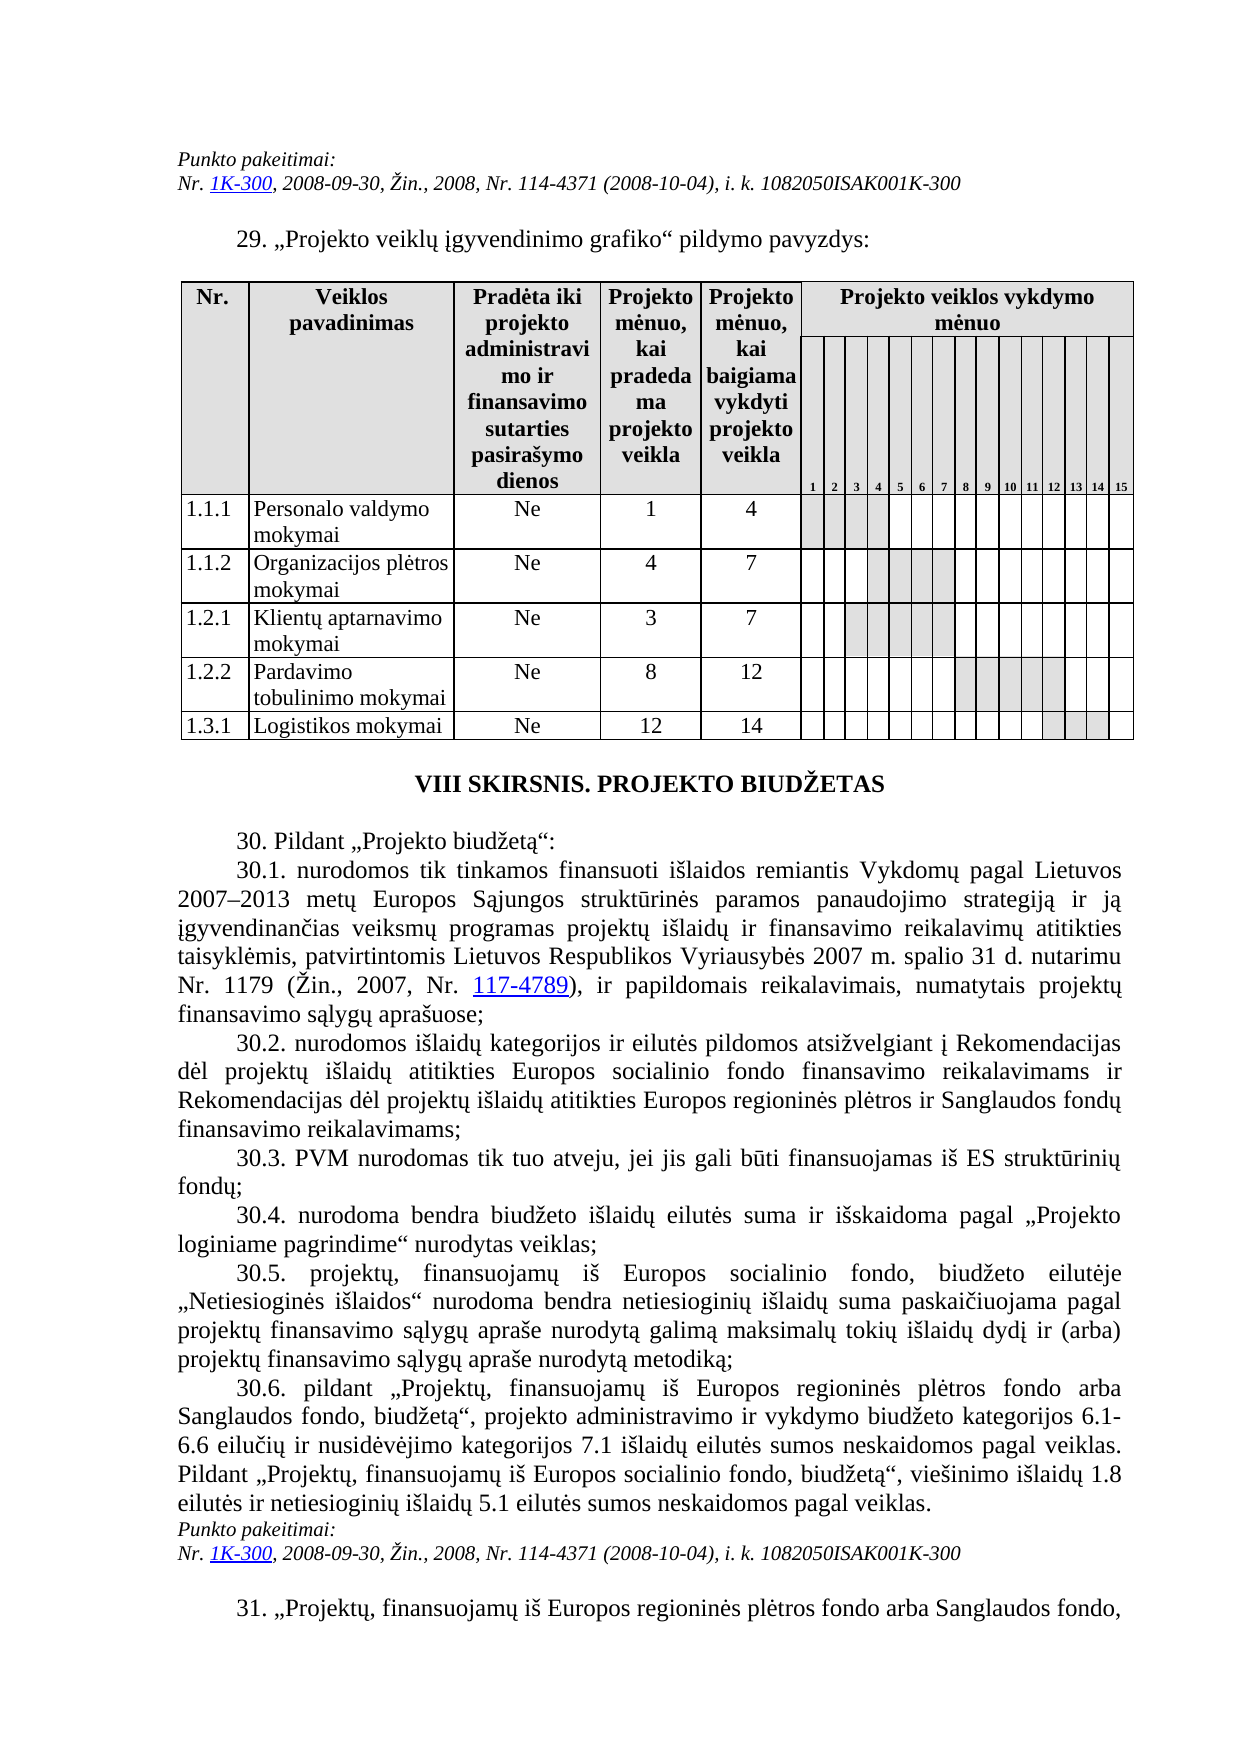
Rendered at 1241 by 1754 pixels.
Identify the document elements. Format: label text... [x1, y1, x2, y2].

text Nr. 1K-300, 2008-09-30, Žin., 2008, Nr. 114-4371 (2008-10-04), i. k. 1082050ISAK001K-300 [177, 1541, 1122, 1564]
table_cell [1000, 550, 1021, 602]
table_cell [890, 604, 911, 656]
table_cell [1087, 658, 1108, 711]
table_cell 15 [1110, 337, 1133, 494]
table_cell Ne [455, 712, 600, 739]
table_cell [956, 550, 975, 602]
table_cell [802, 712, 823, 739]
table_cell 12 [702, 658, 800, 711]
table_header Projekto mėnuo, kai baigiama vykdyti projekto veikla [702, 283, 801, 494]
table_cell Ne [455, 604, 600, 656]
table_cell [846, 712, 867, 739]
table_cell Ne [455, 658, 600, 711]
table_cell [1087, 550, 1108, 602]
table_cell [1110, 712, 1133, 739]
table_cell [868, 604, 888, 656]
text Nr. 1K-300, 2008-09-30, Žin., 2008, Nr. 114-4371 (2008-10-04), i. k. 1082050ISAK001K-300 [177, 171, 1122, 195]
table_cell [1066, 604, 1086, 656]
table_cell 4 [702, 495, 800, 548]
table_cell Klientų aptarnavimo mokymai [250, 604, 453, 656]
table_cell [956, 495, 975, 548]
table_cell [933, 550, 954, 602]
table_cell [1110, 550, 1133, 602]
table_cell [825, 495, 844, 548]
table_cell [1066, 495, 1086, 548]
table_cell 13 [1066, 337, 1086, 494]
table_cell [868, 495, 888, 548]
table_cell 3 [601, 604, 700, 656]
table_cell [956, 658, 975, 711]
table_cell [1022, 550, 1042, 602]
table_cell [1110, 658, 1133, 711]
table_cell [912, 712, 932, 739]
text 30.2. nurodomos išlaidų kategorijos ir eilutės pildomos atsižvelgiant į Rekomendacijas dėl projektų išlaidų atitikties Europos socialinio fondo finansavimo reikalavimams ir Rekomendacijas dėl projektų išlaidų atitikties Europos regioninės plėtros ir Sanglaudos fondų finansavimo reikalavimams; [177, 1028, 1122, 1143]
table_cell [868, 550, 888, 602]
table_cell [802, 495, 823, 548]
table_cell [1043, 495, 1064, 548]
text 30. Pildant „Projekto biudžetą“: [177, 826, 1122, 855]
table_cell 2 [825, 337, 844, 494]
table_cell 1.1.1 [182, 495, 248, 548]
table_cell 3 [846, 337, 867, 494]
table_cell [1110, 604, 1133, 656]
table_cell [825, 712, 844, 739]
table_header Pradėta iki projekto administravimo ir finansavimo sutarties pasirašymo dienos [455, 283, 600, 494]
table_cell Logistikos mokymai [250, 712, 453, 739]
table_cell [933, 658, 954, 711]
table_cell [1000, 712, 1021, 739]
table_cell Ne [455, 495, 600, 548]
table_cell [1066, 658, 1086, 711]
table_cell [846, 658, 867, 711]
table_cell 11 [1022, 337, 1042, 494]
text 30.1. nurodomos tik tinkamos finansuoti išlaidos remiantis Vykdomų pagal Lietuvos 2007–2013 metų Europos Sąjungos struktūrinės paramos panaudojimo strategiją ir ją įgyvendinančias veiksmų programas projektų išlaidų ir finansavimo reikalavimų atitikties taisyklėmis, patvirtintomis Lietuvos Respublikos Vyriausybės 2007 m. spalio 31 d. nutarimu Nr. 1179 (Žin., 2007, Nr. 117-4789), ir papildomais reikalavimais, numatytais projektų finansavimo sąlygų aprašuose; [177, 855, 1122, 1028]
table_cell [1043, 604, 1064, 656]
table_cell [846, 495, 867, 548]
table_cell [1022, 658, 1042, 711]
table_cell [977, 550, 998, 602]
text Punkto pakeitimai: [177, 147, 1122, 171]
table_cell [1022, 604, 1042, 656]
table_cell 1 [802, 337, 823, 494]
table_cell [868, 658, 888, 711]
table_cell [1000, 495, 1021, 548]
text Punkto pakeitimai: [177, 1516, 1122, 1541]
text 30.3. PVM nurodomas tik tuo atveju, jei jis gali būti finansuojamas iš ES struktūrinių fondų; [177, 1143, 1122, 1200]
table_cell [1110, 495, 1133, 548]
text 30.4. nurodoma bendra biudžeto išlaidų eilutės suma ir išskaidoma pagal „Projekto loginiame pagrindime“ nurodytas veiklas; [177, 1200, 1122, 1258]
table_cell [977, 495, 998, 548]
table_cell [912, 658, 932, 711]
table_cell [977, 658, 998, 711]
table_cell [1043, 712, 1064, 739]
table_cell 10 [1000, 337, 1021, 494]
table_cell [956, 604, 975, 656]
table_cell [846, 550, 867, 602]
table_cell [912, 550, 932, 602]
table_cell 7 [702, 604, 800, 656]
table_cell Organizacijos plėtros mokymai [250, 550, 453, 602]
table_header Veiklos pavadinimas [250, 283, 453, 494]
table_cell 8 [601, 658, 700, 711]
table_cell [1043, 550, 1064, 602]
text VIII SKIRSNIS. PROJEKTO BIUDŽETAS [177, 769, 1122, 798]
text 31. „Projektų, finansuojamų iš Europos regioninės plėtros fondo arba Sanglaudos fondo, [177, 1593, 1122, 1622]
table_cell Pardavimo tobulinimo mokymai [250, 658, 453, 711]
table_cell [977, 712, 998, 739]
table_cell 1.1.2 [182, 550, 248, 602]
table_cell [933, 604, 954, 656]
table_cell [868, 712, 888, 739]
table_cell [912, 495, 932, 548]
table_cell [1000, 658, 1021, 711]
text 30.6. pildant „Projektų, finansuojamų iš Europos regioninės plėtros fondo arba Sanglaudos fondo, biudžetą“, projekto administravimo ir vykdymo biudžeto kategorijos 6.1-6.6 eilučių ir nusidėvėjimo kategorijos 7.1 išlaidų eilutės sumos neskaidomos pagal veiklas. Pildant „Projektų, finansuojamų iš Europos socialinio fondo, biudžetą“, viešinimo išlaidų 1.8 eilutės ir netiesioginių išlaidų 5.1 eilutės sumos neskaidomos pagal veiklas. [177, 1373, 1122, 1516]
table_cell [890, 550, 911, 602]
table_cell [825, 658, 844, 711]
table_cell 1.3.1 [182, 712, 248, 739]
table_cell 8 [956, 337, 975, 494]
table_cell Personalo valdymo mokymai [250, 495, 453, 548]
table_cell 4 [868, 337, 888, 494]
table_cell [1066, 550, 1086, 602]
table_cell 1.2.2 [182, 658, 248, 711]
table_cell 14 [1087, 337, 1108, 494]
text 29. „Projekto veiklų įgyvendinimo grafiko“ pildymo pavyzdys: [177, 224, 1122, 252]
table_cell [1087, 495, 1108, 548]
table_cell [890, 658, 911, 711]
table_cell 7 [702, 550, 800, 602]
table_cell [802, 604, 823, 656]
table_cell [1043, 658, 1064, 711]
table_cell [956, 712, 975, 739]
table_cell 9 [977, 337, 998, 494]
table_cell [977, 604, 998, 656]
table_cell [1066, 712, 1086, 739]
table_cell [1000, 604, 1021, 656]
table_cell 1.2.1 [182, 604, 248, 656]
table_cell 14 [702, 712, 800, 739]
table_cell 12 [601, 712, 700, 739]
text 30.5. projektų, finansuojamų iš Europos socialinio fondo, biudžeto eilutėje „Netiesioginės išlaidos“ nurodoma bendra netiesioginių išlaidų suma paskaičiuojama pagal projektų finansavimo sąlygų apraše nurodytą galimą maksimalų tokių išlaidų dydį ir (arba) projektų finansavimo sąlygų apraše nurodytą metodiką; [177, 1258, 1122, 1373]
table_cell [890, 495, 911, 548]
table_cell Ne [455, 550, 600, 602]
table_cell [1087, 712, 1108, 739]
table_header Projekto mėnuo, kai pradedama projekto veikla [601, 283, 700, 494]
table_cell [1022, 712, 1042, 739]
table_cell [825, 550, 844, 602]
table_cell 5 [890, 337, 911, 494]
table_header Projekto veiklos vykdymo mėnuo [802, 282, 1133, 336]
table_cell [802, 550, 823, 602]
table_cell [802, 658, 823, 711]
table_cell [890, 712, 911, 739]
table_cell [912, 604, 932, 656]
table_cell [933, 495, 954, 548]
table_cell 12 [1043, 337, 1064, 494]
table_cell 7 [933, 337, 954, 494]
table_cell [933, 712, 954, 739]
table_cell 6 [912, 337, 932, 494]
table_cell [825, 604, 844, 656]
table_cell [1022, 495, 1042, 548]
table_cell [1087, 604, 1108, 656]
table_cell 4 [601, 550, 700, 602]
table_cell [846, 604, 867, 656]
table_header Nr. [182, 283, 248, 494]
table_cell 1 [601, 495, 700, 548]
